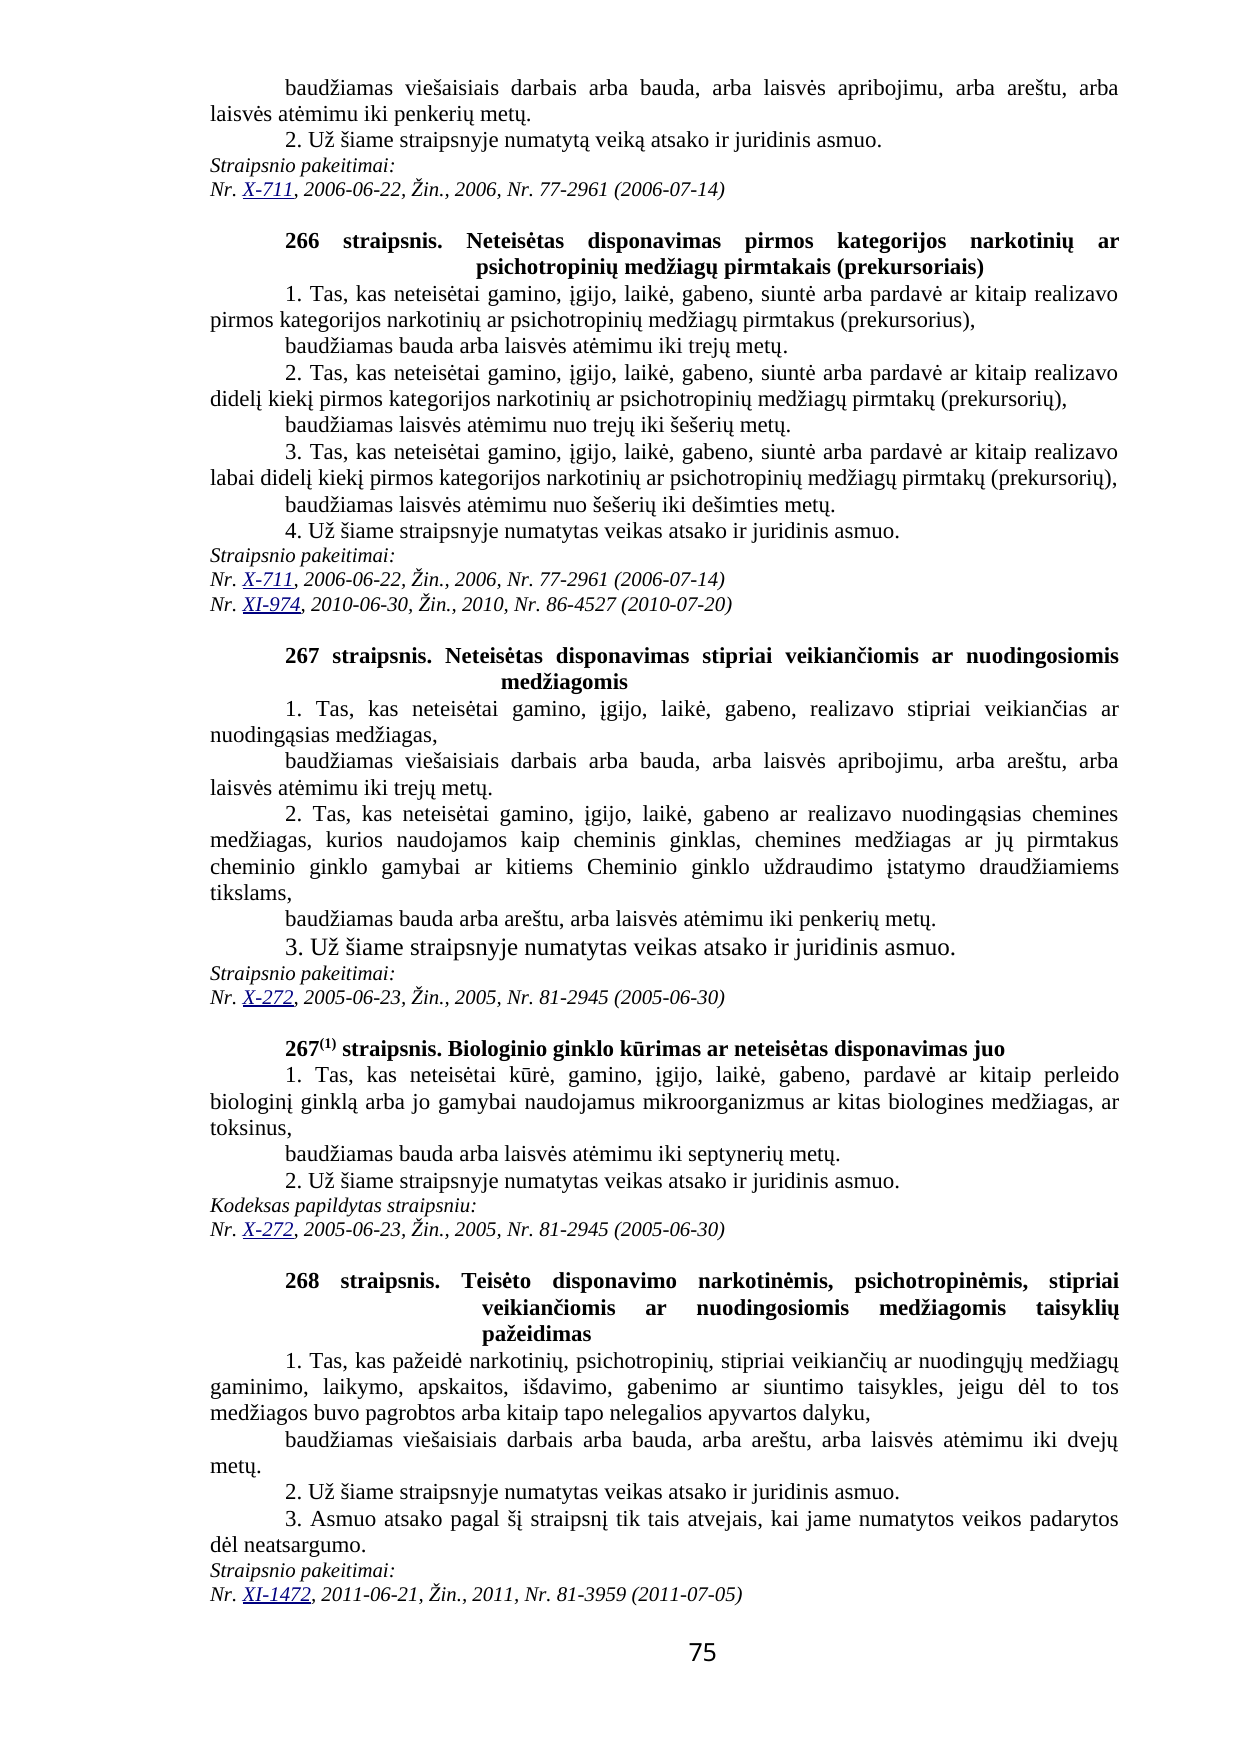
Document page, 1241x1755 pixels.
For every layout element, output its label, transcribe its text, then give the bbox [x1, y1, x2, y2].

text baudžiamas viešaisiais darbais arba bauda, arba areštu, arba laisvės atėmimu iki dvejų metų. [210, 1426, 1120, 1478]
text Nr. X-711, 2006-06-22, Žin., 2006, Nr. 77-2961 (2006-07-14) [210, 177, 1120, 201]
text baudžiamas bauda arba areštu, arba laisvės atėmimu iki penkerių metų. [210, 905, 1120, 932]
text 267 straipsnis. Neteisėtas disponavimas stipriai veikiančiomis ar nuodingosiomis medžiagomis [285, 642, 1120, 694]
text 3. Asmuo atsako pagal šį straipsnį tik tais atvejais, kai jame numatytos veikos padarytos dėl neatsargumo. [210, 1505, 1120, 1557]
text baudžiamas bauda arba laisvės atėmimu iki trejų metų. [210, 332, 1120, 359]
text 4. Už šiame straipsnyje numatytas veikas atsako ir juridinis asmuo. [210, 517, 1120, 543]
text baudžiamas laisvės atėmimu nuo šešerių iki dešimties metų. [210, 491, 1120, 517]
text Straipsnio pakeitimai: [210, 543, 1120, 567]
text 2. Už šiame straipsnyje numatytą veiką atsako ir juridinis asmuo. [210, 126, 1120, 153]
text baudžiamas bauda arba laisvės atėmimu iki septynerių metų. [210, 1140, 1120, 1167]
text Straipsnio pakeitimai: [210, 1557, 1120, 1582]
text 3. Tas, kas neteisėtai gamino, įgijo, laikė, gabeno, siuntė arba pardavė ar kitaip realizavo labai didelį kiekį pirmos kategorijos narkotinių ar psichotropinių medžiagų pirmtakų (prekursorių), [210, 438, 1120, 491]
text 2. Už šiame straipsnyje numatytas veikas atsako ir juridinis asmuo. [210, 1167, 1120, 1193]
text 2. Tas, kas neteisėtai gamino, įgijo, laikė, gabeno, siuntė arba pardavė ar kitaip realizavo didelį kiekį pirmos kategorijos narkotinių ar psichotropinių medžiagų pirmtakų (prekursorių), [210, 359, 1120, 412]
text 1. Tas, kas neteisėtai kūrė, gamino, įgijo, laikė, gabeno, pardavė ar kitaip perleido biologinį ginklą arba jo gamybai naudojamus mikroorganizmus ar kitas biologines medžiagas, ar toksinus, [210, 1061, 1120, 1140]
text baudžiamas viešaisiais darbais arba bauda, arba laisvės apribojimu, arba areštu, arba laisvės atėmimu iki penkerių metų. [210, 73, 1120, 126]
text 266 straipsnis. Neteisėtas disponavimas pirmos kategorijos narkotinių ar psichotropinių medžiagų pirmtakais (prekursoriais) [285, 227, 1120, 280]
text 268 straipsnis. Teisėto disponavimo narkotinėmis, psichotropinėmis, stipriai veikiančiomis ar nuodingosiomis medžiagomis taisyklių pažeidimas [285, 1268, 1120, 1347]
text 2. Už šiame straipsnyje numatytas veikas atsako ir juridinis asmuo. [210, 1478, 1120, 1505]
text 1. Tas, kas neteisėtai gamino, įgijo, laikė, gabeno, realizavo stipriai veikiančias ar nuodingąsias medžiagas, [210, 694, 1120, 747]
text 2. Tas, kas neteisėtai gamino, įgijo, laikė, gabeno ar realizavo nuodingąsias chemines medžiagas, kurios naudojamos kaip cheminis ginklas, chemines medžiagas ar jų pirmtakus cheminio ginklo gamybai ar kitiems Cheminio ginklo uždraudimo įstatymo draudžiamiems tikslams, [210, 800, 1120, 905]
text 267(1) straipsnis. Biologinio ginklo kūrimas ar neteisėtas disponavimas juo [210, 1035, 1120, 1061]
text 1. Tas, kas neteisėtai gamino, įgijo, laikė, gabeno, siuntė arba pardavė ar kitaip realizavo pirmos kategorijos narkotinių ar psichotropinių medžiagų pirmtakus (prekursorius), [210, 280, 1120, 332]
text Nr. X-711, 2006-06-22, Žin., 2006, Nr. 77-2961 (2006-07-14) [210, 567, 1120, 591]
text Kodeksas papildytas straipsniu: [210, 1193, 1120, 1217]
text 3. Už šiame straipsnyje numatytas veikas atsako ir juridinis asmuo. [210, 932, 1120, 961]
text Nr. X-272, 2005-06-23, Žin., 2005, Nr. 81-2945 (2005-06-30) [210, 984, 1120, 1009]
text baudžiamas viešaisiais darbais arba bauda, arba laisvės apribojimu, arba areštu, arba laisvės atėmimu iki trejų metų. [210, 747, 1120, 800]
text baudžiamas laisvės atėmimu nuo trejų iki šešerių metų. [210, 412, 1120, 438]
text Straipsnio pakeitimai: [210, 961, 1120, 984]
text Nr. XI-974, 2010-06-30, Žin., 2010, Nr. 86-4527 (2010-07-20) [210, 591, 1120, 616]
text Straipsnio pakeitimai: [210, 153, 1120, 177]
text Nr. X-272, 2005-06-23, Žin., 2005, Nr. 81-2945 (2005-06-30) [210, 1217, 1120, 1241]
text Nr. XI-1472, 2011-06-21, Žin., 2011, Nr. 81-3959 (2011-07-05) [210, 1582, 1120, 1606]
text 1. Tas, kas pažeidė narkotinių, psichotropinių, stipriai veikiančių ar nuodingųjų medžiagų gaminimo, laikymo, apskaitos, išdavimo, gabenimo ar siuntimo taisykles, jeigu dėl to tos medžiagos buvo pagrobtos arba kitaip tapo nelegalios apyvartos dalyku, [210, 1347, 1120, 1426]
